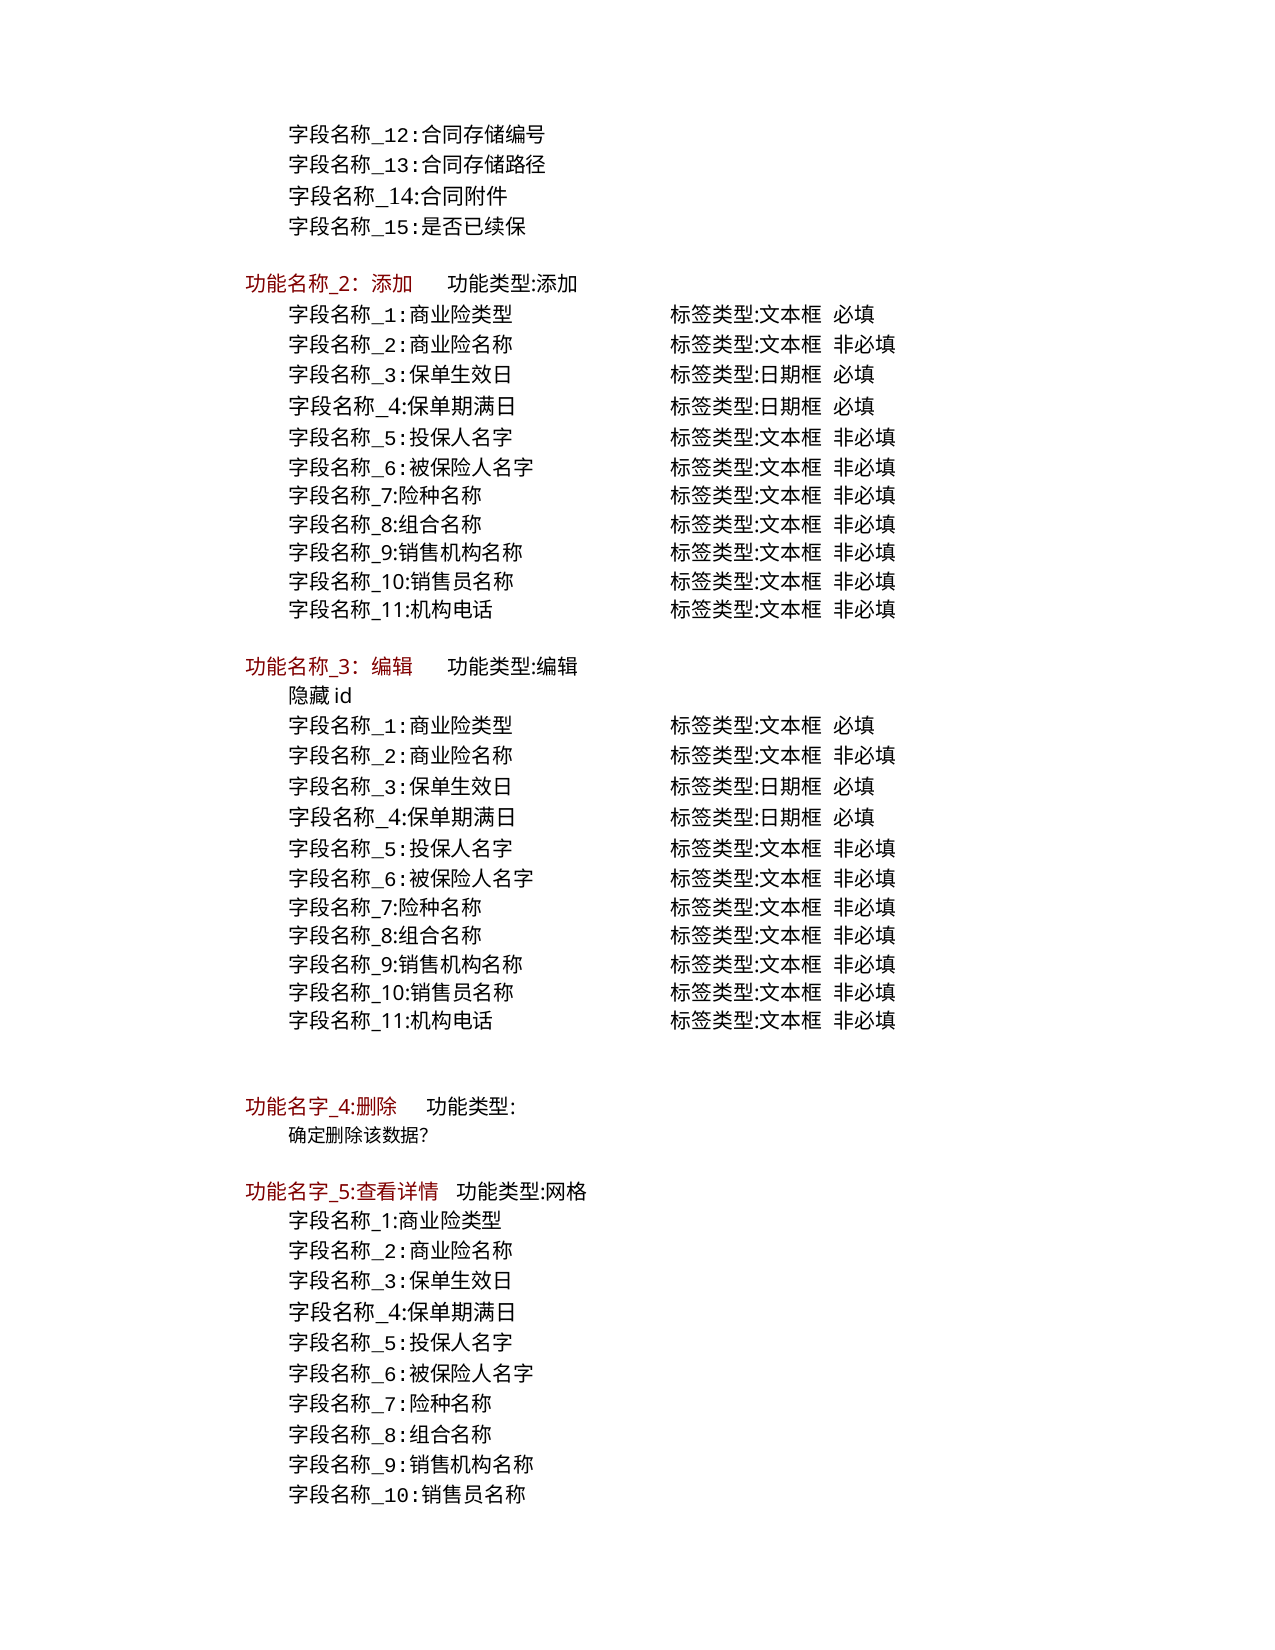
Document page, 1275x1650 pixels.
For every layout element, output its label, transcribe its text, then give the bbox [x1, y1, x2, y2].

text 字段名称_10:销售员名称 [118, 1479, 1157, 1509]
text 功能名字_4:删除 功能类型: [118, 1092, 1157, 1120]
text 字段名称_7:险种名称 标签类型:文本框 非必填 [118, 893, 1157, 921]
text 字段名称_11:机构电话 标签类型:文本框 非必填 [118, 595, 1157, 624]
text 功能名称_2：添加 功能类型:添加 [118, 269, 1157, 298]
text 确定删除该数据？ [118, 1120, 1157, 1149]
text 字段名称_4:保单期满日 标签类型:日期框 必填 [118, 389, 1157, 421]
text 字段名称_1:商业险类型 [118, 1206, 1157, 1234]
text 字段名称_9:销售机构名称 标签类型:文本框 非必填 [118, 538, 1157, 567]
text 字段名称_8:组合名称 标签类型:文本框 非必填 [118, 921, 1157, 950]
text 字段名称_5:投保人名字 [118, 1327, 1157, 1357]
text 字段名称_9:销售机构名称 [118, 1448, 1157, 1479]
text 功能名称_3：编辑 功能类型:编辑 [118, 652, 1157, 681]
text 字段名称_4:保单期满日 标签类型:日期框 必填 [118, 800, 1157, 832]
text 字段名称_7:险种名称 [118, 1387, 1157, 1418]
text 字段名称_6:被保险人名字 标签类型:文本框 非必填 [118, 451, 1157, 482]
text 功能名字_5:查看详情 功能类型:网格 [118, 1177, 1157, 1206]
text 字段名称_2:商业险名称 标签类型:文本框 非必填 [118, 328, 1157, 359]
text 字段名称_5:投保人名字 标签类型:文本框 非必填 [118, 421, 1157, 451]
text 字段名称_8:组合名称 标签类型:文本框 非必填 [118, 510, 1157, 538]
text 字段名称_7:险种名称 标签类型:文本框 非必填 [118, 482, 1157, 510]
text 字段名称_6:被保险人名字 [118, 1357, 1157, 1387]
text 字段名称_14:合同附件 [118, 179, 1157, 211]
text 字段名称_9:销售机构名称 标签类型:文本框 非必填 [118, 950, 1157, 978]
text 字段名称_4:保单期满日 [118, 1295, 1157, 1327]
text 字段名称_6:被保险人名字 标签类型:文本框 非必填 [118, 862, 1157, 893]
text 字段名称_3:保单生效日 标签类型:日期框 必填 [118, 359, 1157, 389]
text 字段名称_12:合同存储编号 [118, 118, 1157, 148]
text 字段名称_15:是否已续保 [118, 211, 1157, 241]
text 字段名称_13:合同存储路径 [118, 148, 1157, 179]
text 字段名称_2:商业险名称 [118, 1234, 1157, 1264]
text 字段名称_2:商业险名称 标签类型:文本框 非必填 [118, 739, 1157, 770]
text 字段名称_5:投保人名字 标签类型:文本框 非必填 [118, 832, 1157, 862]
text 字段名称_11:机构电话 标签类型:文本框 非必填 [118, 1007, 1157, 1035]
text 字段名称_3:保单生效日 [118, 1264, 1157, 1295]
text 字段名称_3:保单生效日 标签类型:日期框 必填 [118, 770, 1157, 800]
text 字段名称_10:销售员名称 标签类型:文本框 非必填 [118, 978, 1157, 1007]
text 字段名称_1:商业险类型 标签类型:文本框 必填 [118, 298, 1157, 328]
text 字段名称_10:销售员名称 标签类型:文本框 非必填 [118, 567, 1157, 595]
text 隐藏id [118, 681, 1157, 709]
text 字段名称_1:商业险类型 标签类型:文本框 必填 [118, 709, 1157, 739]
text 字段名称_8:组合名称 [118, 1418, 1157, 1448]
